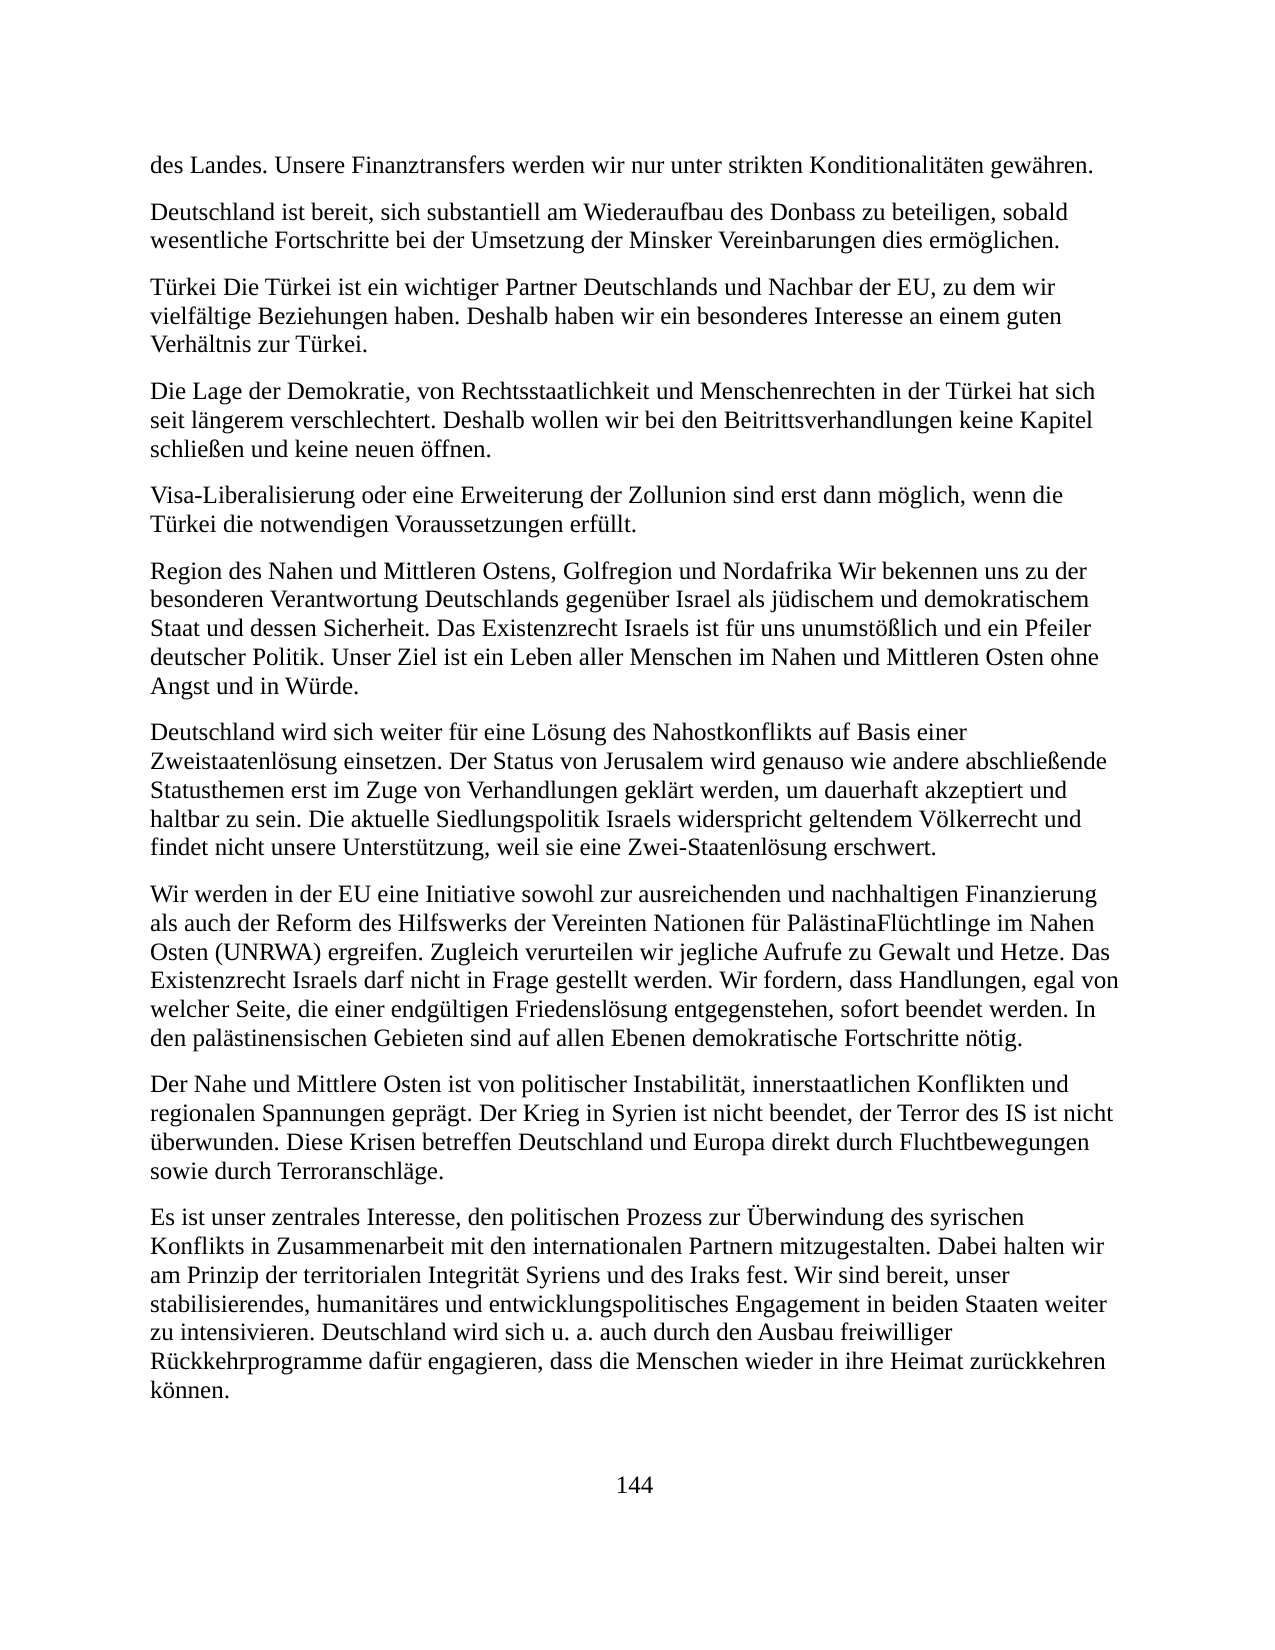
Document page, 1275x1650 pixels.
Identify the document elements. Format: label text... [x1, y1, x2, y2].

text Visa-Liberalisierung oder eine Erweiterung der Zollunion sind erst dann möglich, wenn die Türkei die notwendigen Voraussetzungen erfüllt. [150, 480, 1125, 538]
text Wir werden in der EU eine Initiative sowohl zur ausreichenden und nachhaltigen Finanzierung als auch der Reform des Hilfswerks der Vereinten Nationen für PalästinaFlüchtlinge im Nahen Osten (UNRWA) ergreifen. Zugleich verurteilen wir jegliche Aufrufe zu Gewalt und Hetze. Das Existenzrecht Israels darf nicht in Frage gestellt werden. Wir fordern, dass Handlungen, egal von welcher Seite, die einer endgültigen Friedenslösung entgegenstehen, sofort beendet werden. In den palästinensischen Gebieten sind auf allen Ebenen demokratische Fortschritte nötig. [150, 879, 1125, 1052]
text Die Lage der Demokratie, von Rechtsstaatlichkeit und Menschenrechten in der Türkei hat sich seit längerem verschlechtert. Deshalb wollen wir bei den Beitrittsverhandlungen keine Kapitel schließen und keine neuen öffnen. [150, 376, 1125, 462]
text Der Nahe und Mittlere Osten ist von politischer Instabilität, innerstaatlichen Konflikten und regionalen Spannungen geprägt. Der Krieg in Syrien ist nicht beendet, der Terror des IS ist nicht überwunden. Diese Krisen betreffen Deutschland und Europa direkt durch Fluchtbewegungen sowie durch Terroranschläge. [150, 1069, 1125, 1184]
text Region des Nahen und Mittleren Ostens, Golfregion und Nordafrika Wir bekennen uns zu der besonderen Verantwortung Deutschlands gegenüber Israel als jüdischem und demokratischem Staat und dessen Sicherheit. Das Existenzrecht Israels ist für uns unumstößlich und ein Pfeiler deutscher Politik. Unser Ziel ist ein Leben aller Menschen im Nahen und Mittleren Osten ohne Angst und in Würde. [150, 556, 1125, 699]
text Deutschland ist bereit, sich substantiell am Wiederaufbau des Donbass zu beteiligen, sobald wesentliche Fortschritte bei der Umsetzung der Minsker Vereinbarungen dies ermöglichen. [150, 197, 1125, 254]
text Deutschland wird sich weiter für eine Lösung des Nahostkonflikts auf Basis einer Zweistaatenlösung einsetzen. Der Status von Jerusalem wird genauso wie andere abschließende Statusthemen erst im Zuge von Verhandlungen geklärt werden, um dauerhaft akzeptiert und haltbar zu sein. Die aktuelle Siedlungspolitik Israels widerspricht geltendem Völkerrecht und findet nicht unsere Unterstützung, weil sie eine Zwei-Staatenlösung erschwert. [150, 717, 1125, 861]
text Es ist unser zentrales Interesse, den politischen Prozess zur Überwindung des syrischen Konflikts in Zusammenarbeit mit den internationalen Partnern mitzugestalten. Dabei halten wir am Prinzip der territorialen Integrität Syriens und des Iraks fest. Wir sind bereit, unser stabilisierendes, humanitäres und entwicklungspolitisches Engagement in beiden Staaten weiter zu intensivieren. Deutschland wird sich u. a. auch durch den Ausbau freiwilliger Rückkehrprogramme dafür engagieren, dass die Menschen wieder in ihre Heimat zurückkehren können. [150, 1202, 1125, 1404]
text Türkei Die Türkei ist ein wichtiger Partner Deutschlands und Nachbar der EU, zu dem wir vielfältige Beziehungen haben. Deshalb haben wir ein besonderes Interesse an einem guten Verhältnis zur Türkei. [150, 272, 1125, 358]
text des Landes. Unsere Finanztransfers werden wir nur unter strikten Konditionalitäten gewähren. [150, 150, 1125, 179]
